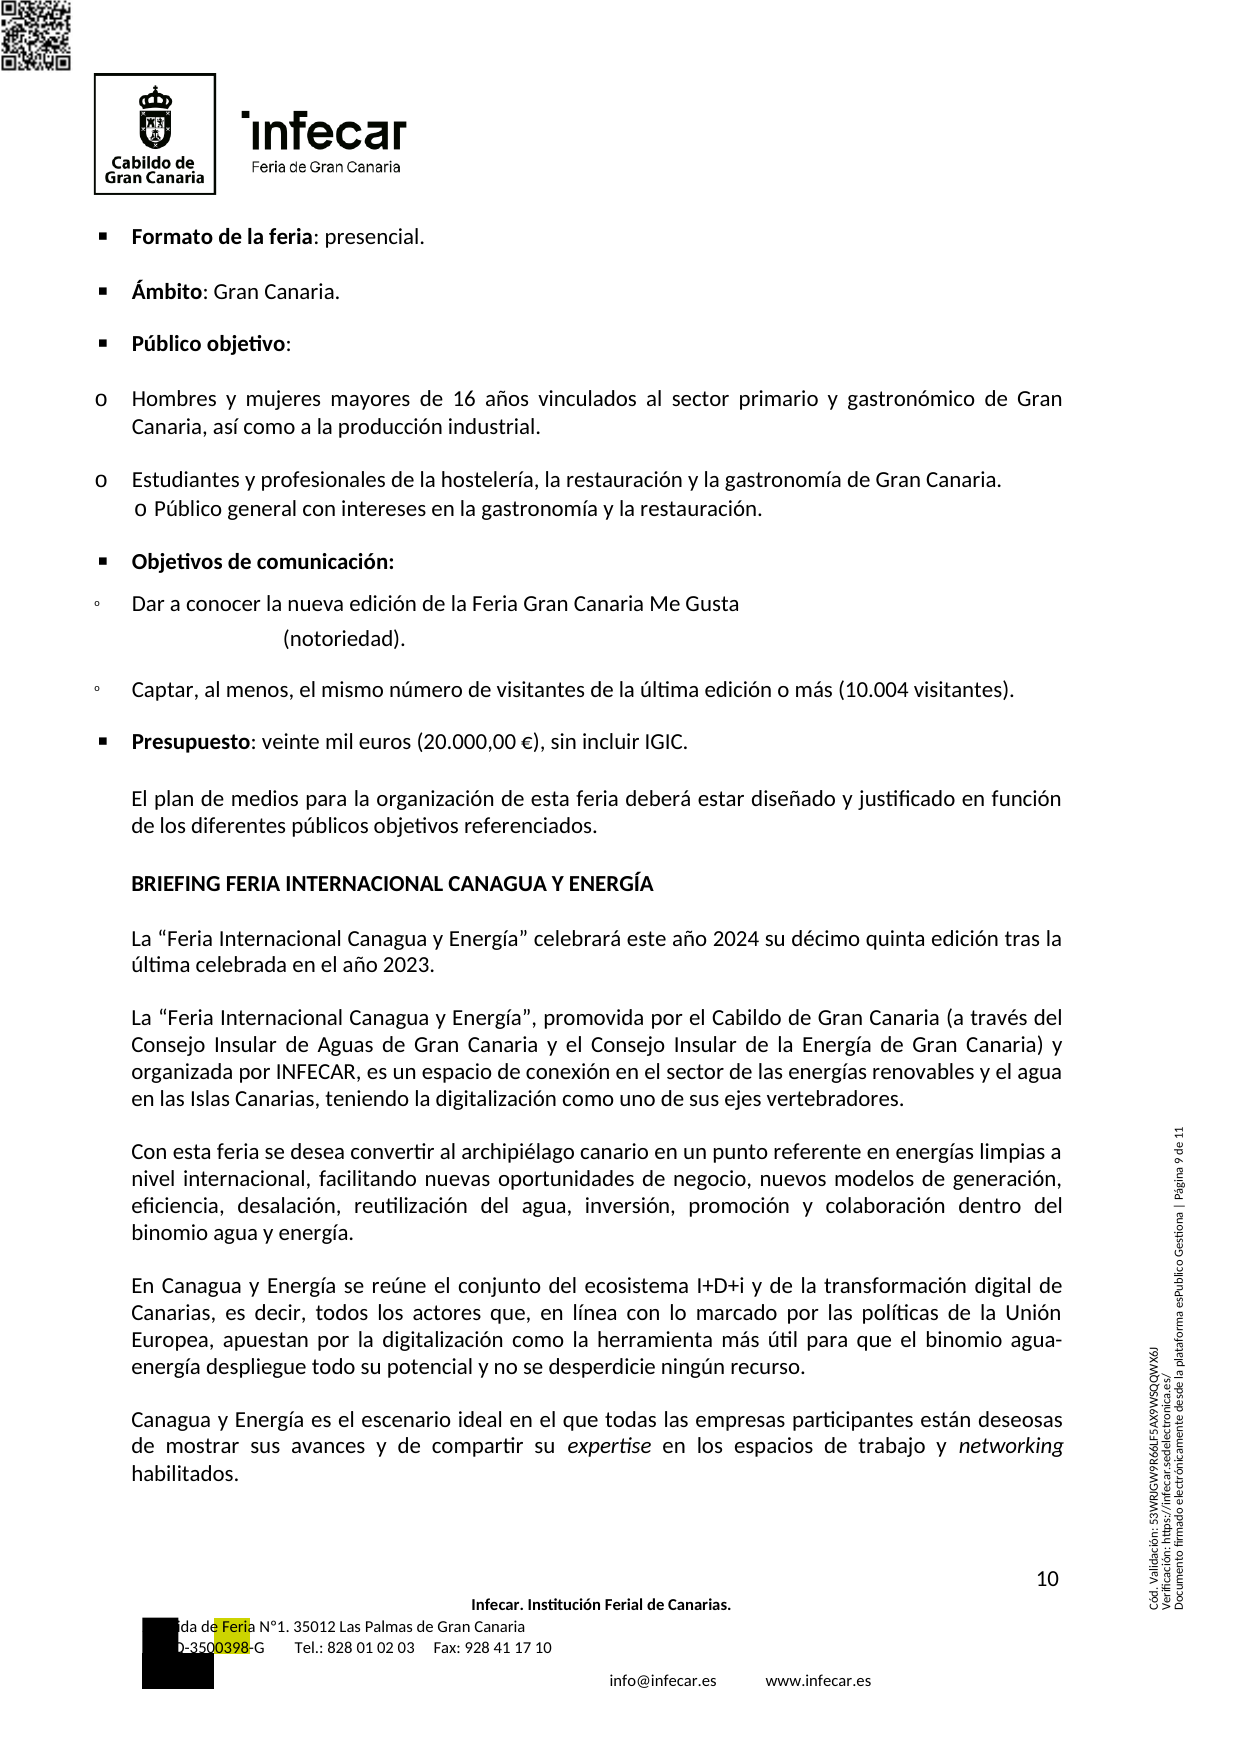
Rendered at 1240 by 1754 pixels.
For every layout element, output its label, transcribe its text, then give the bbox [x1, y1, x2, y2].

text BRIEFING FERIA INTERNACIONAL CANAGUA Y ENERGÍA [131, 869, 1064, 898]
text La “Feria Internacional Canagua y Energía”, promovida por el Cabildo de Gran Canaria (a través del Consejo Insular de Aguas de Gran Canaria y el Consejo Insular de la Energía de Gran Canaria) y organizada por INFECAR, es un espacio de conexión en el sector de las energías renovables y el agua en las Islas Canarias, teniendo la digitalización como uno de sus ejes vertebradores. [131, 1004, 1064, 1113]
list Público objetivo: [94, 329, 1064, 358]
text La “Feria Internacional Canagua y Energía” celebrará este año 2024 su décimo quinta edición tras la última celebrada en el año 2023. [131, 924, 1064, 979]
text o Público general con intereses en la gastronomía y la restauración. [130, 494, 928, 522]
text El plan de medios para la organización de esta feria deberá estar diseñado y justificado en función de los diferentes públicos objetivos referenciados. [131, 785, 1064, 839]
text En Canagua y Energía se reúne el conjunto del ecosistema I+D+i y de la transformación digital de Canarias, es decir, todos los actores que, en línea con lo marcado por las políticas de la Unión Europea, apuestan por la digitalización como la herramienta más útil para que el binomio agua-energía despliegue todo su potencial y no se desperdicie ningún recurso. [131, 1271, 1064, 1380]
list Hombres y mujeres mayores de 16 años vinculados al sector primario y gastronómico de Gran Canaria, así como a la producción industrial. [94, 384, 1064, 440]
text Con esta feria se desea convertir al archipiélago canario en un punto referente en energías limpias a nivel internacional, facilitando nuevas oportunidades de negocio, nuevos modelos de generación, eficiencia, desalación, reutilización del agua, inversión, promoción y colaboración dentro del binomio agua y energía. [131, 1138, 1064, 1247]
list Presupuesto: veinte mil euros (20.000,00 €), sin incluir IGIC. [94, 728, 1064, 755]
text (notoriedad). [283, 625, 1064, 652]
list Captar, al menos, el mismo número de visitantes de la última edición o más (10.004 visitantes). [94, 676, 1064, 703]
text Canagua y Energía es el escenario ideal en el que todas las empresas participantes están deseosas de mostrar sus avances y de compartir su expertise en los espacios de trabajo y networking habilitados. [131, 1405, 1064, 1487]
list Dar a conocer la nueva edición de la Feria Gran Canaria Me Gusta [94, 590, 1064, 617]
list Formato de la feria: presencial. [94, 222, 1064, 251]
list Estudiantes y profesionales de la hostelería, la restauración y la gastronomía de Gran Canaria. [94, 465, 1064, 493]
list Ámbito: Gran Canaria. [94, 277, 1064, 304]
list Objetivos de comunicación: [94, 547, 1064, 575]
